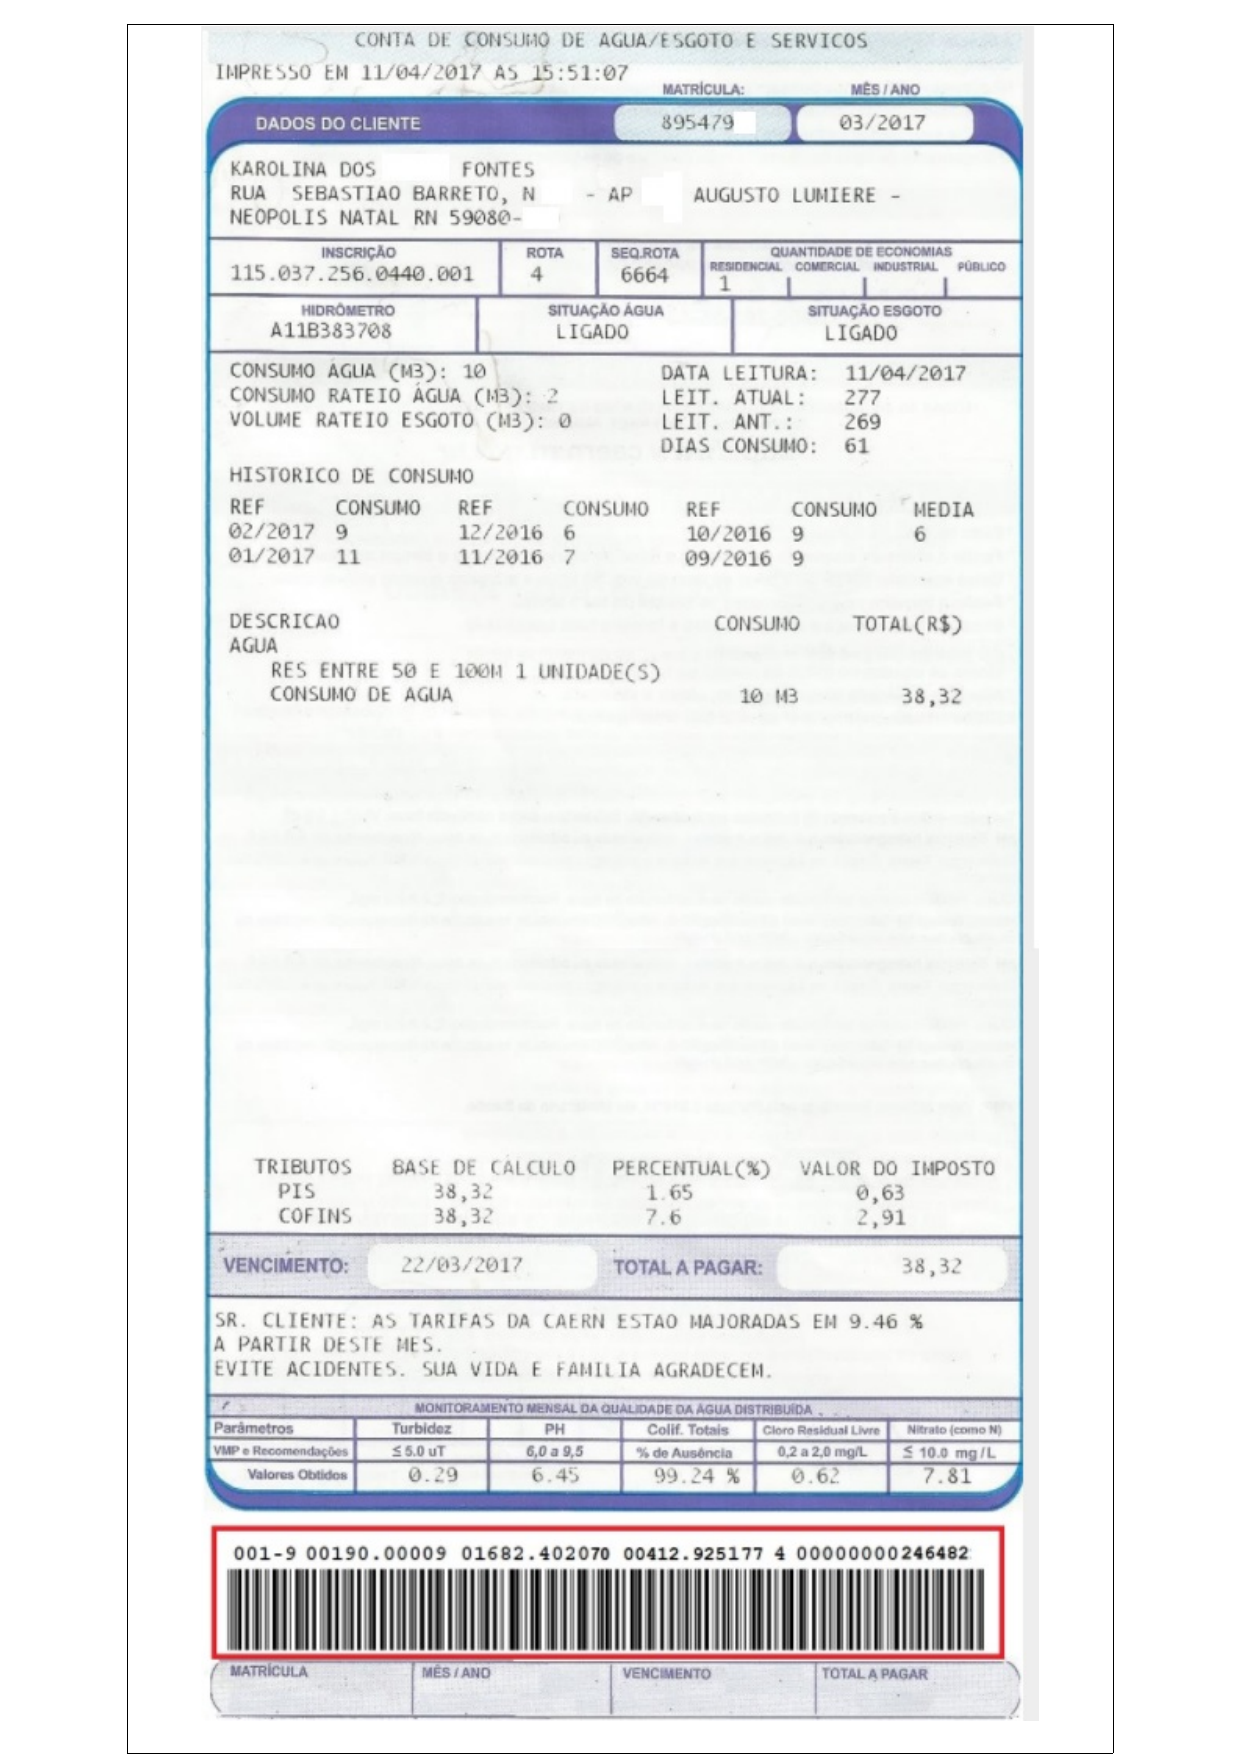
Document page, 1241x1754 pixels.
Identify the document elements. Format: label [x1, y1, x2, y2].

table_header [128, 25, 1113, 1752]
picture [201, 26, 1039, 1721]
